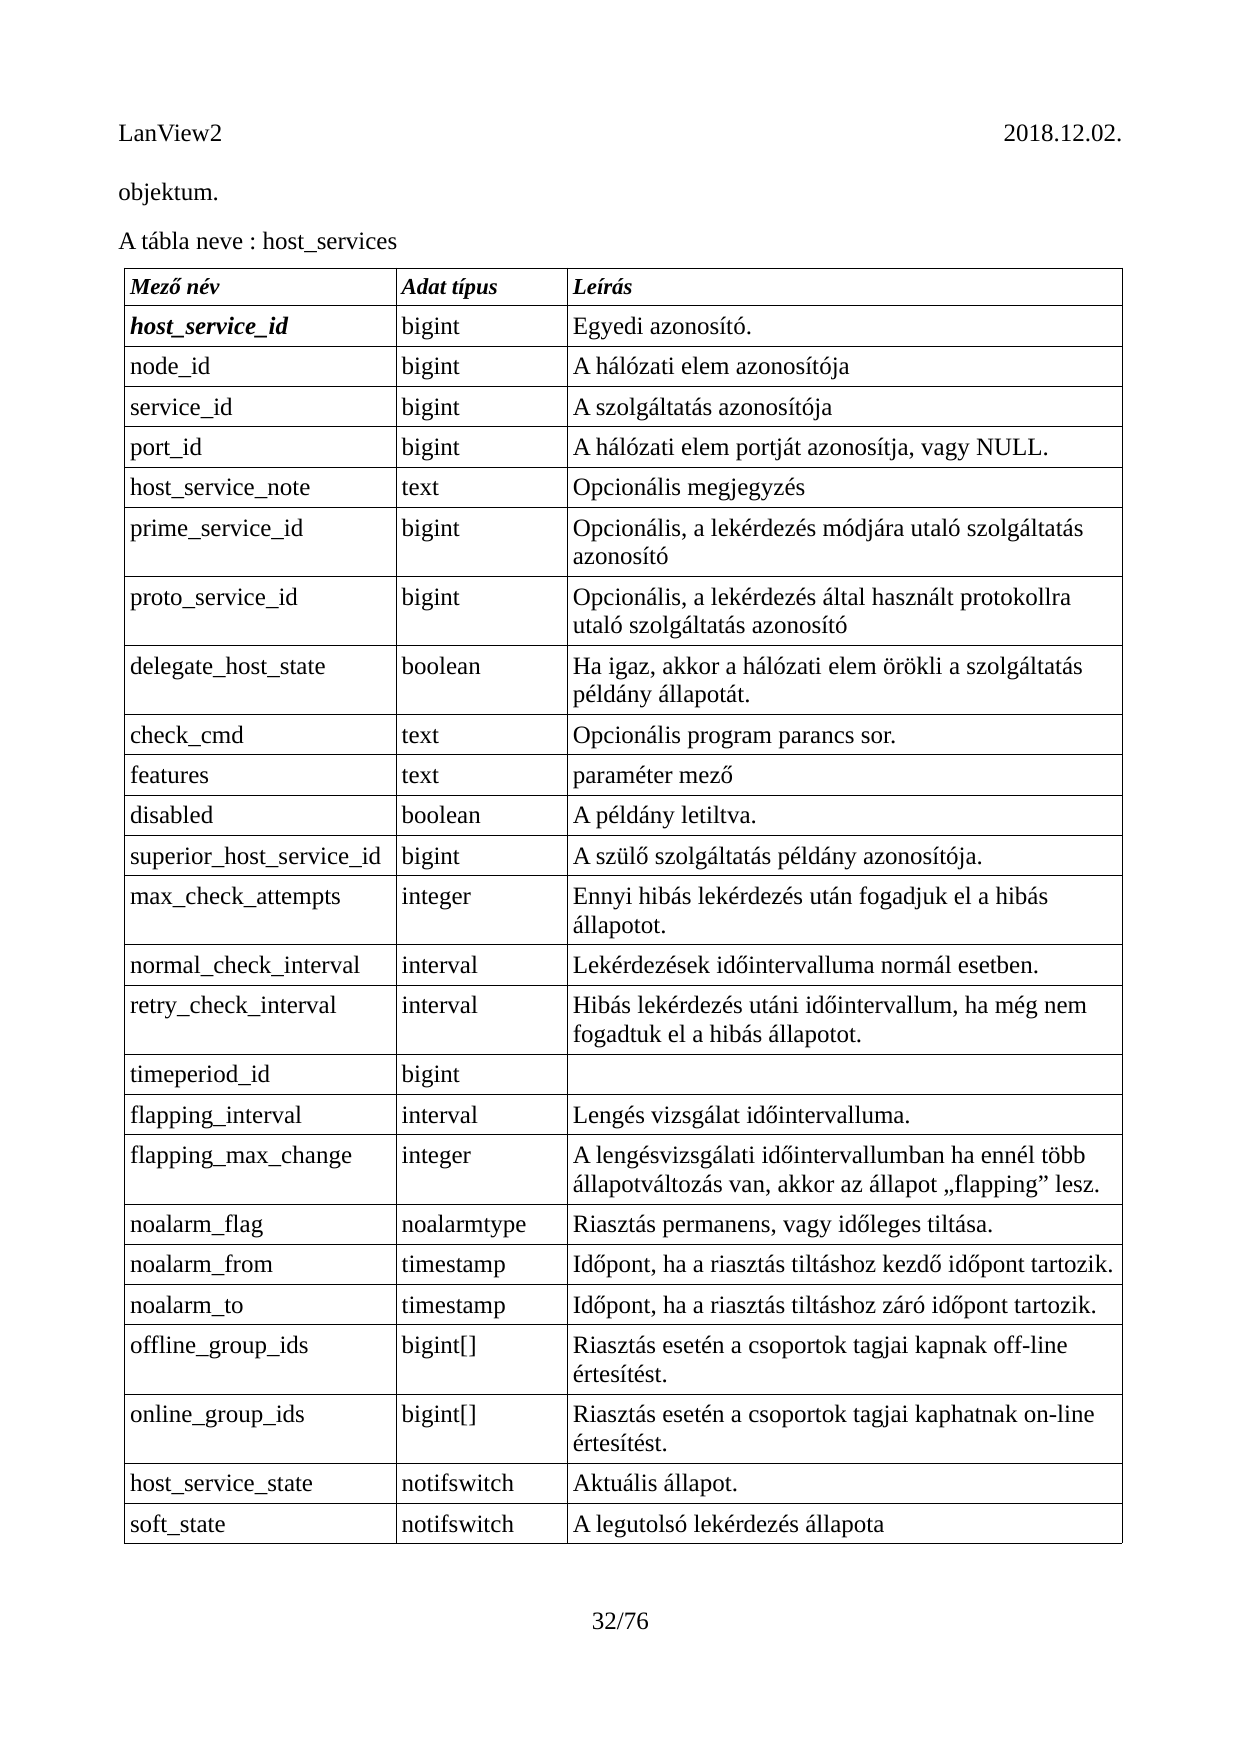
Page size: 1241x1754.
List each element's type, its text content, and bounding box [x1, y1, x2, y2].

table_cell Időpont, ha a riasztás tiltáshoz kezdő időpont tartozik. [568, 1245, 1122, 1284]
table_header Mező név [125, 269, 396, 305]
table_cell service_id [125, 387, 396, 426]
text objektum. [118, 177, 1122, 206]
table_cell Opcionális program parancs sor. [568, 715, 1122, 754]
table_cell text [397, 755, 567, 795]
table_cell bigint[] [397, 1395, 567, 1462]
table_cell flapping_max_change [125, 1135, 396, 1203]
table_cell host_service_id [125, 306, 396, 346]
table_cell A példány letiltva. [568, 796, 1122, 835]
table_cell bigint [397, 347, 567, 386]
table_cell offline_group_ids [125, 1325, 396, 1393]
table_cell normal_check_interval [125, 945, 396, 985]
text A tábla neve : host_services [118, 226, 1122, 255]
table_cell timeperiod_id [125, 1055, 396, 1094]
table_cell Opcionális, a lekérdezés módjára utaló szolgáltatás azonosító [568, 508, 1122, 576]
table_header Leírás [568, 269, 1122, 305]
table_cell Egyedi azonosító. [568, 306, 1122, 346]
table_cell A hálózati elem azonosítója [568, 347, 1122, 386]
table_cell delegate_host_state [125, 646, 396, 714]
table_cell timestamp [397, 1285, 567, 1324]
table_cell A legutolsó lekérdezés állapota [568, 1504, 1122, 1543]
table_cell flapping_interval [125, 1095, 396, 1134]
table_cell bigint [397, 427, 567, 467]
table_cell Ha igaz, akkor a hálózati elem örökli a szolgáltatás példány állapotát. [568, 646, 1122, 714]
table_cell proto_service_id [125, 577, 396, 645]
table_cell host_service_state [125, 1464, 396, 1503]
table_cell bigint[] [397, 1325, 567, 1393]
table_cell boolean [397, 796, 567, 835]
table_cell bigint [397, 1055, 567, 1094]
table_cell node_id [125, 347, 396, 386]
table_cell A lengésvizsgálati időintervallumban ha ennél több állapotváltozás van, akkor az állapot „flapping” lesz. [568, 1135, 1122, 1203]
table_cell Opcionális megjegyzés [568, 468, 1122, 507]
table_cell timestamp [397, 1245, 567, 1284]
table_cell integer [397, 1135, 567, 1203]
table_cell Lekérdezések időintervalluma normál esetben. [568, 945, 1122, 985]
table_cell host_service_note [125, 468, 396, 507]
table_cell noalarmtype [397, 1205, 567, 1244]
table_cell noalarm_to [125, 1285, 396, 1324]
table_cell paraméter mező [568, 755, 1122, 795]
table_cell Időpont, ha a riasztás tiltáshoz záró időpont tartozik. [568, 1285, 1122, 1324]
table_cell Aktuális állapot. [568, 1464, 1122, 1503]
table_cell notifswitch [397, 1464, 567, 1503]
table_cell interval [397, 945, 567, 985]
table_cell Hibás lekérdezés utáni időintervallum, ha még nem fogadtuk el a hibás állapotot. [568, 986, 1122, 1054]
table_cell check_cmd [125, 715, 396, 754]
table_header Adat típus [397, 269, 567, 305]
table_cell boolean [397, 646, 567, 714]
table_cell Opcionális, a lekérdezés által használt protokollra utaló szolgáltatás azonosító [568, 577, 1122, 645]
table_cell Ennyi hibás lekérdezés után fogadjuk el a hibás állapotot. [568, 876, 1122, 944]
table_cell interval [397, 986, 567, 1054]
table_cell notifswitch [397, 1504, 567, 1543]
table_cell soft_state [125, 1504, 396, 1543]
table_cell interval [397, 1095, 567, 1134]
table_cell A szülő szolgáltatás példány azonosítója. [568, 836, 1122, 875]
table_cell online_group_ids [125, 1395, 396, 1462]
table_cell bigint [397, 836, 567, 875]
table_cell Lengés vizsgálat időintervalluma. [568, 1095, 1122, 1134]
table_cell A hálózati elem portját azonosítja, vagy NULL. [568, 427, 1122, 467]
table_cell prime_service_id [125, 508, 396, 576]
table_cell port_id [125, 427, 396, 467]
table_cell superior_host_service_id [125, 836, 396, 875]
table_cell features [125, 755, 396, 795]
table_cell bigint [397, 306, 567, 346]
table_cell noalarm_from [125, 1245, 396, 1284]
table_cell [568, 1055, 1122, 1094]
table_cell text [397, 715, 567, 754]
table_cell retry_check_interval [125, 986, 396, 1054]
table_cell bigint [397, 577, 567, 645]
table_cell bigint [397, 387, 567, 426]
table_cell text [397, 468, 567, 507]
table_cell Riasztás esetén a csoportok tagjai kaphatnak on-line értesítést. [568, 1395, 1122, 1462]
table_cell max_check_attempts [125, 876, 396, 944]
table_cell bigint [397, 508, 567, 576]
table_cell Riasztás permanens, vagy időleges tiltása. [568, 1205, 1122, 1244]
table_cell Riasztás esetén a csoportok tagjai kapnak off-line értesítést. [568, 1325, 1122, 1393]
table_cell A szolgáltatás azonosítója [568, 387, 1122, 426]
table_cell disabled [125, 796, 396, 835]
table_cell integer [397, 876, 567, 944]
table_cell noalarm_flag [125, 1205, 396, 1244]
